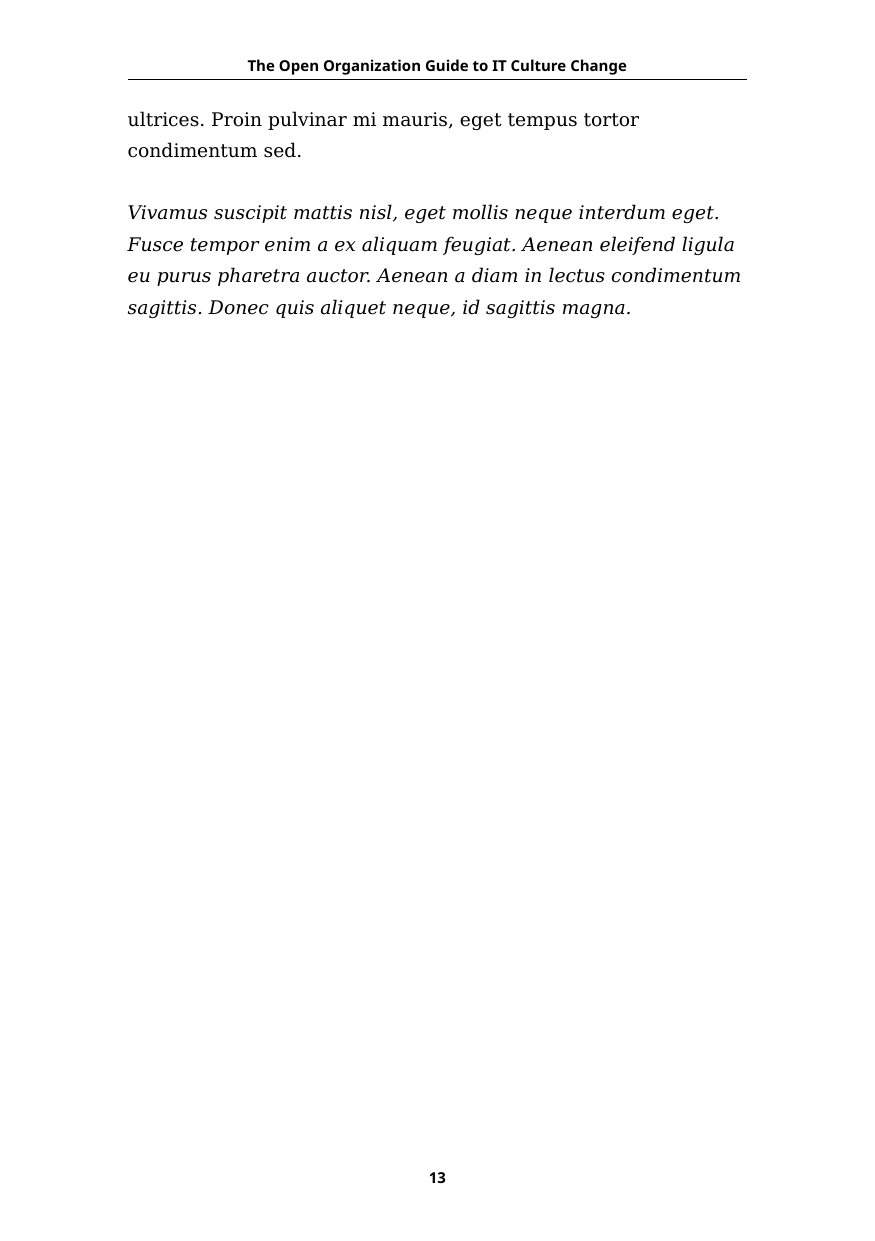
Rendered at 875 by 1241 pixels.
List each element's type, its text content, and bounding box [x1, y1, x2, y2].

text Vivamus suscipit mattis nisl, eget mollis neque interdum eget. Fusce tempor enim a ex aliquam feugiat. Aenean eleifend ligula eu purus pharetra auctor. Aenean a diam in lectus condimentum sagittis. Donec quis aliquet neque, id sagittis magna. [127, 202, 747, 319]
text ultrices. Proin pulvinar mi mauris, eget tempus tortor condimentum sed. [127, 109, 747, 162]
